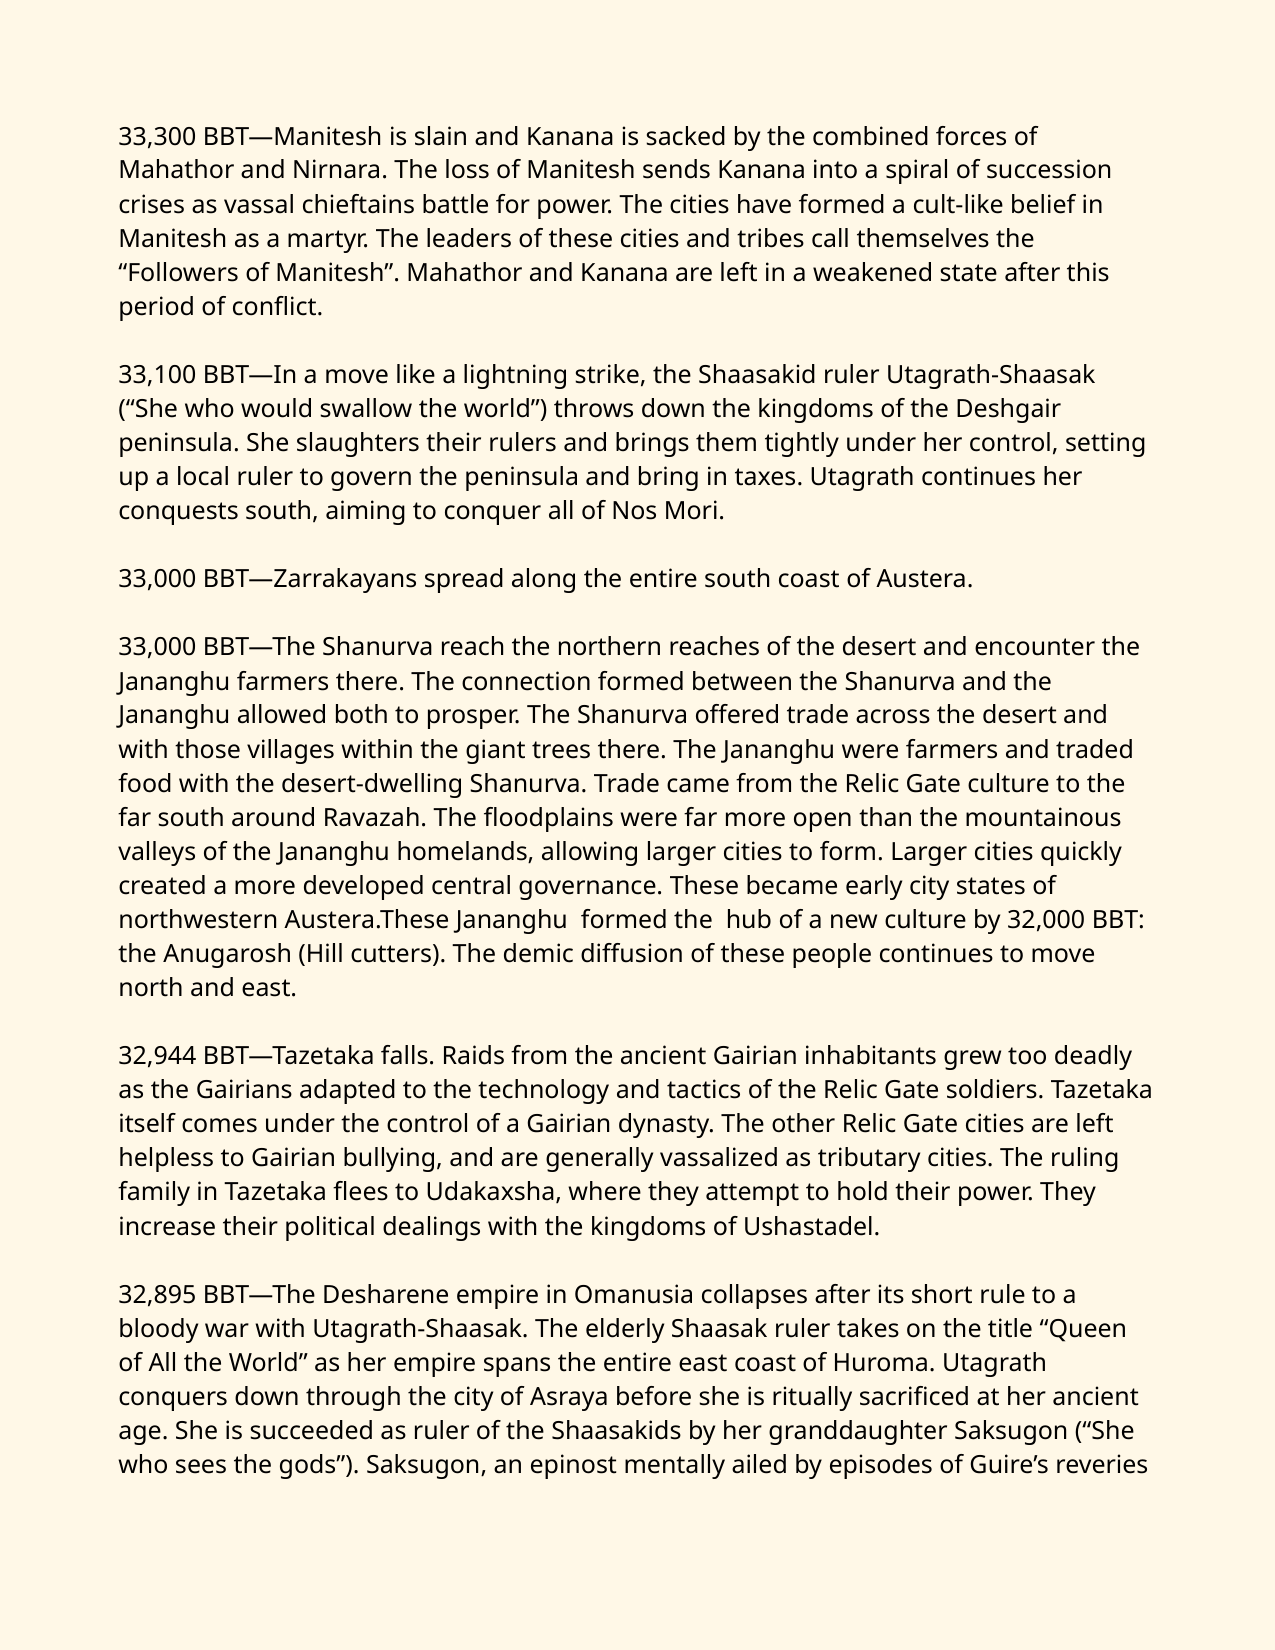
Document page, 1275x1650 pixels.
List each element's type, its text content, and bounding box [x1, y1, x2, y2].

text 33,300 BBT—Manitesh is slain and Kanana is sacked by the combined forces of Mahathor and Nirnara. The loss of Manitesh sends Kanana into a spiral of succession crises as vassal chieftains battle for power. The cities have formed a cult-like belief in Manitesh as a martyr. The leaders of these cities and tribes call themselves the “Followers of Manitesh”. Mahathor and Kanana are left in a weakened state after this period of conflict. [118, 118, 1157, 322]
text 33,000 BBT—Zarrakayans spread along the entire south coast of Austera. [118, 561, 1157, 595]
text 33,000 BBT—The Shanurva reach the northern reaches of the desert and encounter the Jananghu farmers there. The connection formed between the Shanurva and the Jananghu allowed both to prosper. The Shanurva offered trade across the desert and with those villages within the giant trees there. The Jananghu were farmers and traded food with the desert-dwelling Shanurva. Trade came from the Relic Gate culture to the far south around Ravazah. The floodplains were far more open than the mountainous valleys of the Jananghu homelands, allowing larger cities to form. Larger cities quickly created a more developed central governance. These became early city states of northwestern Austera.These Jananghu formed the hub of a new culture by 32,000 BBT: the Anugarosh (Hill cutters). The demic diffusion of these people continues to move north and east. [118, 629, 1157, 1004]
text 32,895 BBT—The Desharene empire in Omanusia collapses after its short rule to a bloody war with Utagrath-Shaasak. The elderly Shaasak ruler takes on the title “Queen of All the World” as her empire spans the entire east coast of Huroma. Utagrath conquers down through the city of Asraya before she is ritually sacrificed at her ancient age. She is succeeded as ruler of the Shaasakids by her granddaughter Saksugon (“She who sees the gods”). Saksugon, an epinost mentally ailed by episodes of Guire’s reveries [118, 1276, 1157, 1481]
text 32,944 BBT—Tazetaka falls. Raids from the ancient Gairian inhabitants grew too deadly as the Gairians adapted to the technology and tactics of the Relic Gate soldiers. Tazetaka itself comes under the control of a Gairian dynasty. The other Relic Gate cities are left helpless to Gairian bullying, and are generally vassalized as tributary cities. The ruling family in Tazetaka flees to Udakaxsha, where they attempt to hold their power. They increase their political dealings with the kingdoms of Ushastadel. [118, 1038, 1157, 1242]
text 33,100 BBT—In a move like a lightning strike, the Shaasakid ruler Utagrath-Shaasak (“She who would swallow the world”) throws down the kingdoms of the Deshgair peninsula. She slaughters their rulers and brings them tightly under her control, setting up a local ruler to govern the peninsula and bring in taxes. Utagrath continues her conquests south, aiming to conquer all of Nos Mori. [118, 357, 1157, 527]
